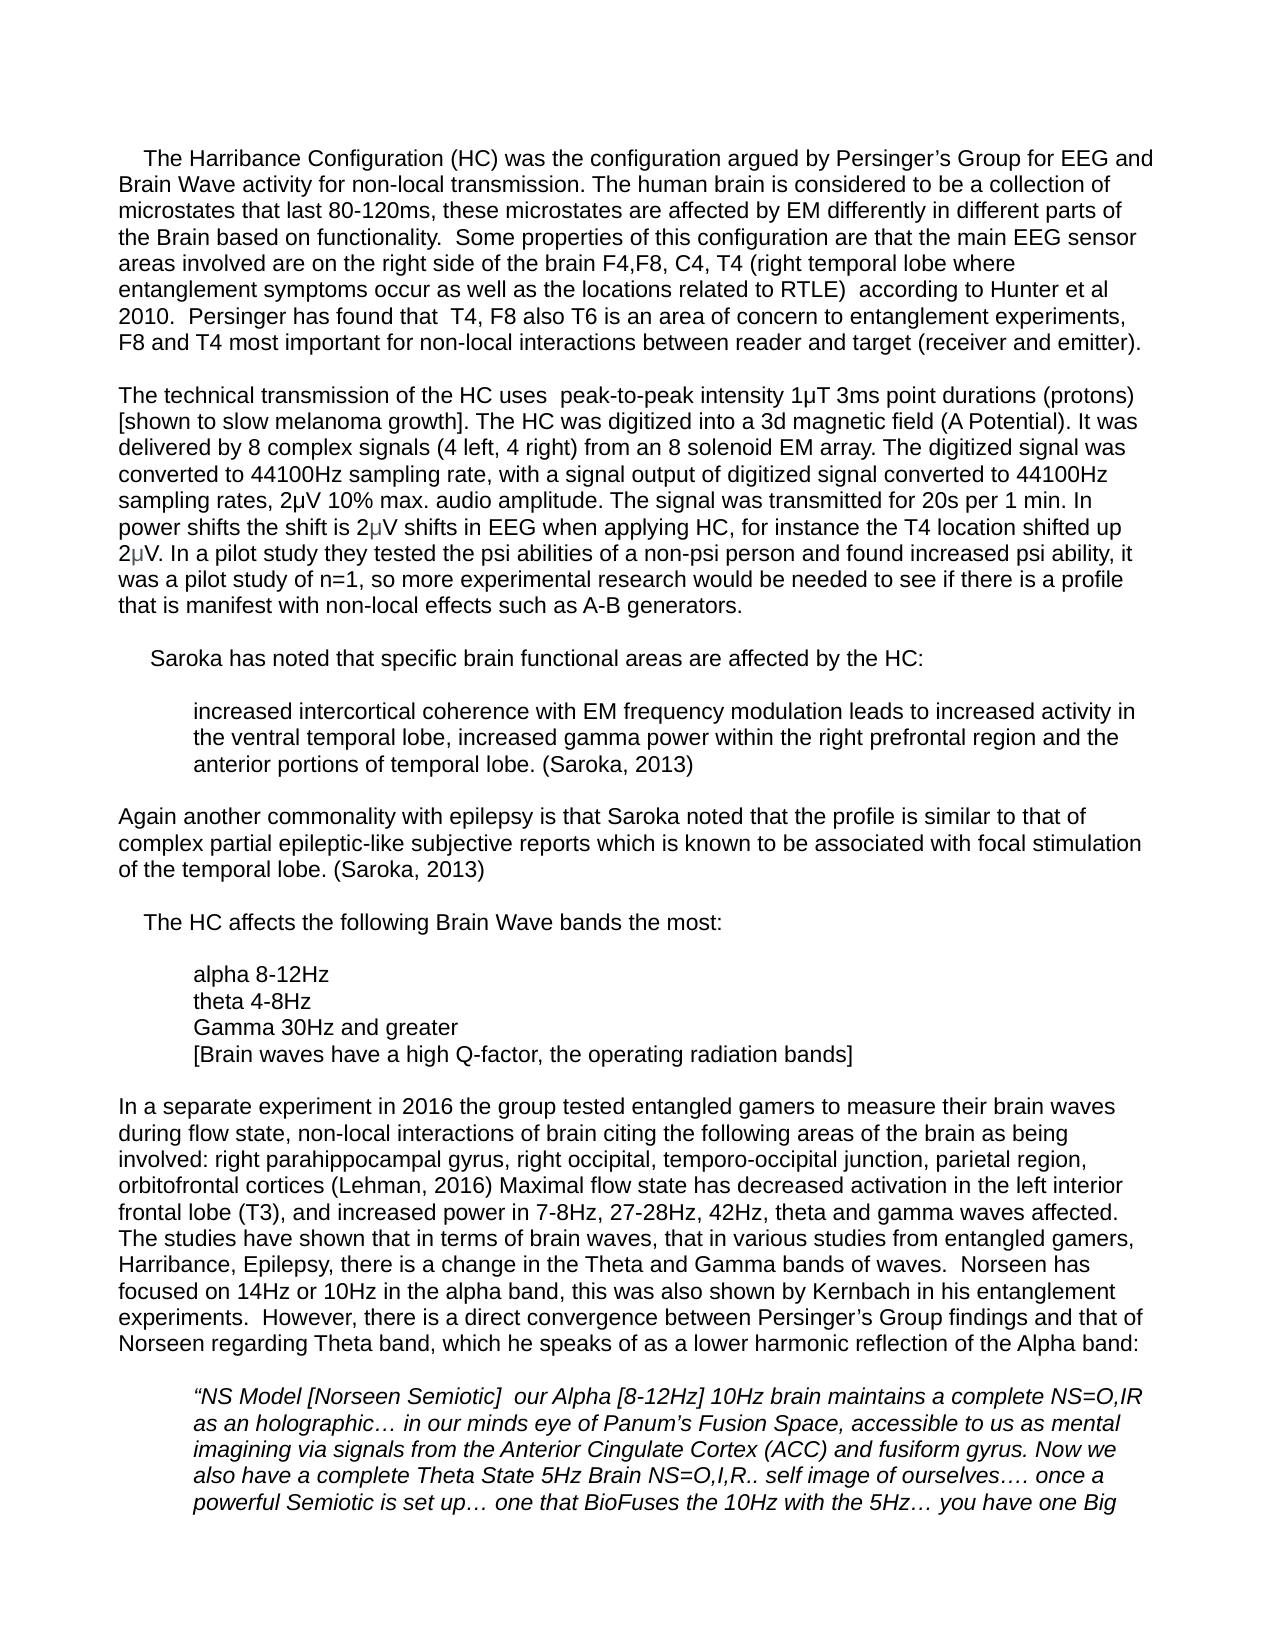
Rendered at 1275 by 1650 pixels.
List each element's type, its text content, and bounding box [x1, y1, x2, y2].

text increased intercortical coherence with EM frequency modulation leads to increased activity in the ventral temporal lobe, increased gamma power within the right prefrontal region and the anterior portions of temporal lobe. (Saroka, 2013) [193, 698, 1157, 777]
text The studies have shown that in terms of brain waves, that in various studies from entangled gamers, Harribance, Epilepsy, there is a change in the Theta and Gamma bands of waves. Norseen has focused on 14Hz or 10Hz in the alpha band, this was also shown by Kernbach in his entanglement experiments. However, there is a direct convergence between Persinger’s Group findings and that of Norseen regarding Theta band, which he speaks of as a lower harmonic reflection of the Alpha band: [118, 1225, 1157, 1357]
text Saroka has noted that specific brain functional areas are affected by the HC: [118, 645, 1157, 672]
text The technical transmission of the HC uses peak-to-peak intensity 1μT 3ms point durations (protons) [shown to slow melanoma growth]. The HC was digitized into a 3d magnetic field (A Potential). It was delivered by 8 complex signals (4 left, 4 right) from an 8 solenoid EM array. The digitized signal was converted to 44100Hz sampling rate, with a signal output of digitized signal converted to 44100Hz sampling rates, 2μV 10% max. audio amplitude. The signal was transmitted for 20s per 1 min. In power shifts the shift is 2μV shifts in EEG when applying HC, for instance the T4 location shifted up 2μV. In a pilot study they tested the psi abilities of a non-psi person and found increased psi ability, it was a pilot study of n=1, so more experimental research would be needed to see if there is a profile that is manifest with non-local effects such as A-B generators. [118, 382, 1157, 619]
text “NS Model [Norseen Semiotic] our Alpha [8-12Hz] 10Hz brain maintains a complete NS=O,IR as an holographic… in our minds eye of Panum’s Fusion Space, accessible to us as mental imagining via signals from the Anterior Cingulate Cortex (ACC) and fusiform gyrus. Now we also have a complete Theta State 5Hz Brain NS=O,I,R.. self image of ourselves…. once a powerful Semiotic is set up… one that BioFuses the 10Hz with the 5Hz… you have one Big [193, 1383, 1157, 1515]
text theta 4-8Hz [193, 988, 1157, 1014]
text [Brain waves have a high Q-factor, the operating radiation bands] [193, 1041, 1157, 1067]
text alpha 8-12Hz [193, 961, 1157, 988]
text The HC affects the following Brain Wave bands the most: [118, 909, 1157, 935]
text The Harribance Configuration (HC) was the configuration argued by Persinger’s Group for EEG and Brain Wave activity for non-local transmission. The human brain is considered to be a collection of microstates that last 80-120ms, these microstates are affected by EM differently in different parts of the Brain based on functionality. Some properties of this configuration are that the main EEG sensor areas involved are on the right side of the brain F4,F8, C4, T4 (right temporal lobe where entanglement symptoms occur as well as the locations related to RTLE) according to Hunter et al 2010. Persinger has found that T4, F8 also T6 is an area of concern to entanglement experiments, F8 and T4 most important for non-local interactions between reader and target (receiver and emitter). [118, 144, 1157, 355]
text Again another commonality with epilepsy is that Saroka noted that the profile is similar to that of complex partial epileptic-like subjective reports which is known to be associated with focal stimulation of the temporal lobe. (Saroka, 2013) [118, 803, 1157, 882]
text In a separate experiment in 2016 the group tested entangled gamers to measure their brain waves during flow state, non-local interactions of brain citing the following areas of the brain as being involved: right parahippocampal gyrus, right occipital, temporo-occipital junction, parietal region, orbitofrontal cortices (Lehman, 2016) Maximal flow state has decreased activation in the left interior frontal lobe (T3), and increased power in 7-8Hz, 27-28Hz, 42Hz, theta and gamma waves affected. [118, 1093, 1157, 1225]
text Gamma 30Hz and greater [193, 1014, 1157, 1041]
